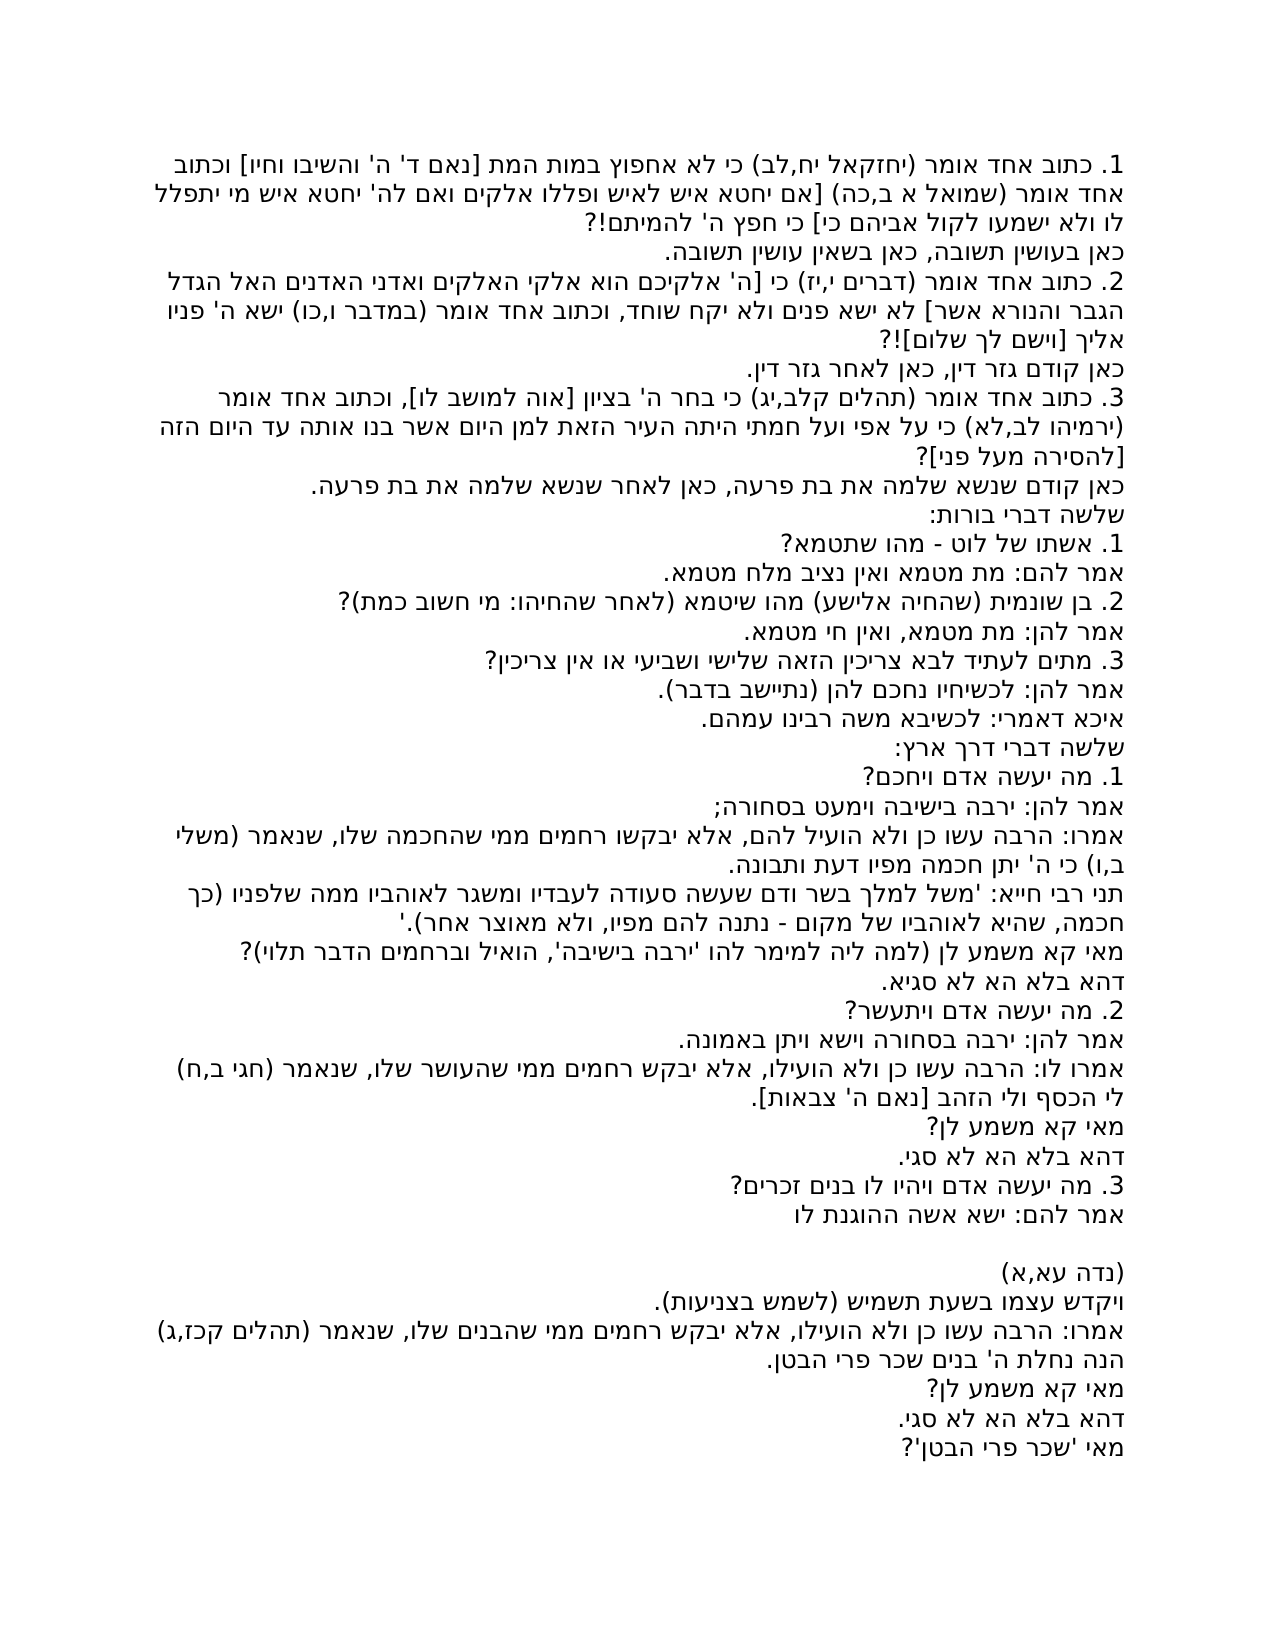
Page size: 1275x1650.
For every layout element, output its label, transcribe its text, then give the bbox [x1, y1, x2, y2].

text אמר להן: ירבה בסחורה וישא ויתן באמונה. [150, 1025, 1125, 1054]
text מאי קא משמע לן? [150, 1374, 1125, 1404]
text אמר להן: לכשיחיו נחכם להן (נתיישב בדבר). [150, 675, 1125, 704]
text איכא דאמרי: לכשיבא משה רבינו עמהם. [150, 704, 1125, 733]
text תני רבי חייא: 'משל למלך בשר ודם שעשה סעודה לעבדיו ומשגר לאוהביו ממה שלפניו (כך חכמה, שהיא לאוהביו של מקום - נתנה להם מפיו, ולא מאוצר אחר).' [150, 879, 1125, 937]
text 1. מה יעשה אדם ויחכם? [150, 762, 1125, 792]
text דהא בלא הא לא סגי. [150, 1404, 1125, 1433]
text אמר להן: מת מטמא, ואין חי מטמא. [150, 617, 1125, 646]
text 2. כתוב אחד אומר (דברים י,יז) כי [ה' אלקיכם הוא אלקי האלקים ואדני האדנים האל הגדל הגבר והנורא אשר] לא ישא פנים ולא יקח שוחד, וכתוב אחד אומר (במדבר ו,כו) ישא ה' פניו אליך [וישם לך שלום]!? [150, 267, 1125, 354]
text ויקדש עצמו בשעת תשמיש (לשמש בצניעות). [150, 1287, 1125, 1316]
text מאי קא משמע לן (למה ליה למימר להו 'ירבה בישיבה', הואיל וברחמים הדבר תלוי)? [150, 937, 1125, 967]
text כאן בעושין תשובה, כאן בשאין עושין תשובה. [150, 237, 1125, 267]
text 3. כתוב אחד אומר (תהלים קלב,יג) כי בחר ה' בציון [אוה למושב לו], וכתוב אחד אומר (ירמיהו לב,לא) כי על אפי ועל חמתי היתה העיר הזאת למן היום אשר בנו אותה עד היום הזה [להסירה מעל פני]? [150, 383, 1125, 471]
text 2. בן שונמית (שהחיה אלישע) מהו שיטמא (לאחר שהחיהו: מי חשוב כמת)? [150, 587, 1125, 617]
text אמרו: הרבה עשו כן ולא הועיל להם, אלא יבקשו רחמים ממי שהחכמה שלו, שנאמר (משלי ב,ו) כי ה' יתן חכמה מפיו דעת ותבונה. [150, 821, 1125, 879]
text 3. מתים לעתיד לבא צריכין הזאה שלישי ושביעי או אין צריכין? [150, 646, 1125, 675]
text אמר להן: ירבה בישיבה וימעט בסחורה; [150, 792, 1125, 821]
text 1. אשתו של לוט - מהו שתטמא? [150, 529, 1125, 558]
text 1. כתוב אחד אומר (יחזקאל יח,לב) כי לא אחפוץ במות המת [נאם ד' ה' והשיבו וחיו] וכתוב אחד אומר (שמואל א ב,כה) [אם יחטא איש לאיש ופללו אלקים ואם לה' יחטא איש מי יתפלל לו ולא ישמעו לקול אביהם כי] כי חפץ ה' להמיתם!? [150, 150, 1125, 237]
text כאן קודם שנשא שלמה את בת פרעה, כאן לאחר שנשא שלמה את בת פרעה. [150, 471, 1125, 500]
text דהא בלא הא לא סגיא. [150, 967, 1125, 996]
text 3. מה יעשה אדם ויהיו לו בנים זכרים? [150, 1171, 1125, 1200]
text אמר להם: ישא אשה ההוגנת לו [150, 1200, 1125, 1229]
text אמרו לו: הרבה עשו כן ולא הועילו, אלא יבקש רחמים ממי שהעושר שלו, שנאמר (חגי ב,ח) לי הכסף ולי הזהב [נאם ה' צבאות]. [150, 1054, 1125, 1112]
text שלשה דברי דרך ארץ: [150, 733, 1125, 762]
text אמר להם: מת מטמא ואין נציב מלח מטמא. [150, 558, 1125, 587]
text (נדה עא,א) [150, 1258, 1125, 1287]
text 2. מה יעשה אדם ויתעשר? [150, 996, 1125, 1025]
text אמרו: הרבה עשו כן ולא הועילו, אלא יבקש רחמים ממי שהבנים שלו, שנאמר (תהלים קכז,ג) הנה נחלת ה' בנים שכר פרי הבטן. [150, 1316, 1125, 1374]
text שלשה דברי בורות: [150, 500, 1125, 529]
text כאן קודם גזר דין, כאן לאחר גזר דין. [150, 354, 1125, 383]
text דהא בלא הא לא סגי. [150, 1142, 1125, 1171]
text מאי 'שכר פרי הבטן'? [150, 1433, 1125, 1462]
text מאי קא משמע לן? [150, 1112, 1125, 1142]
